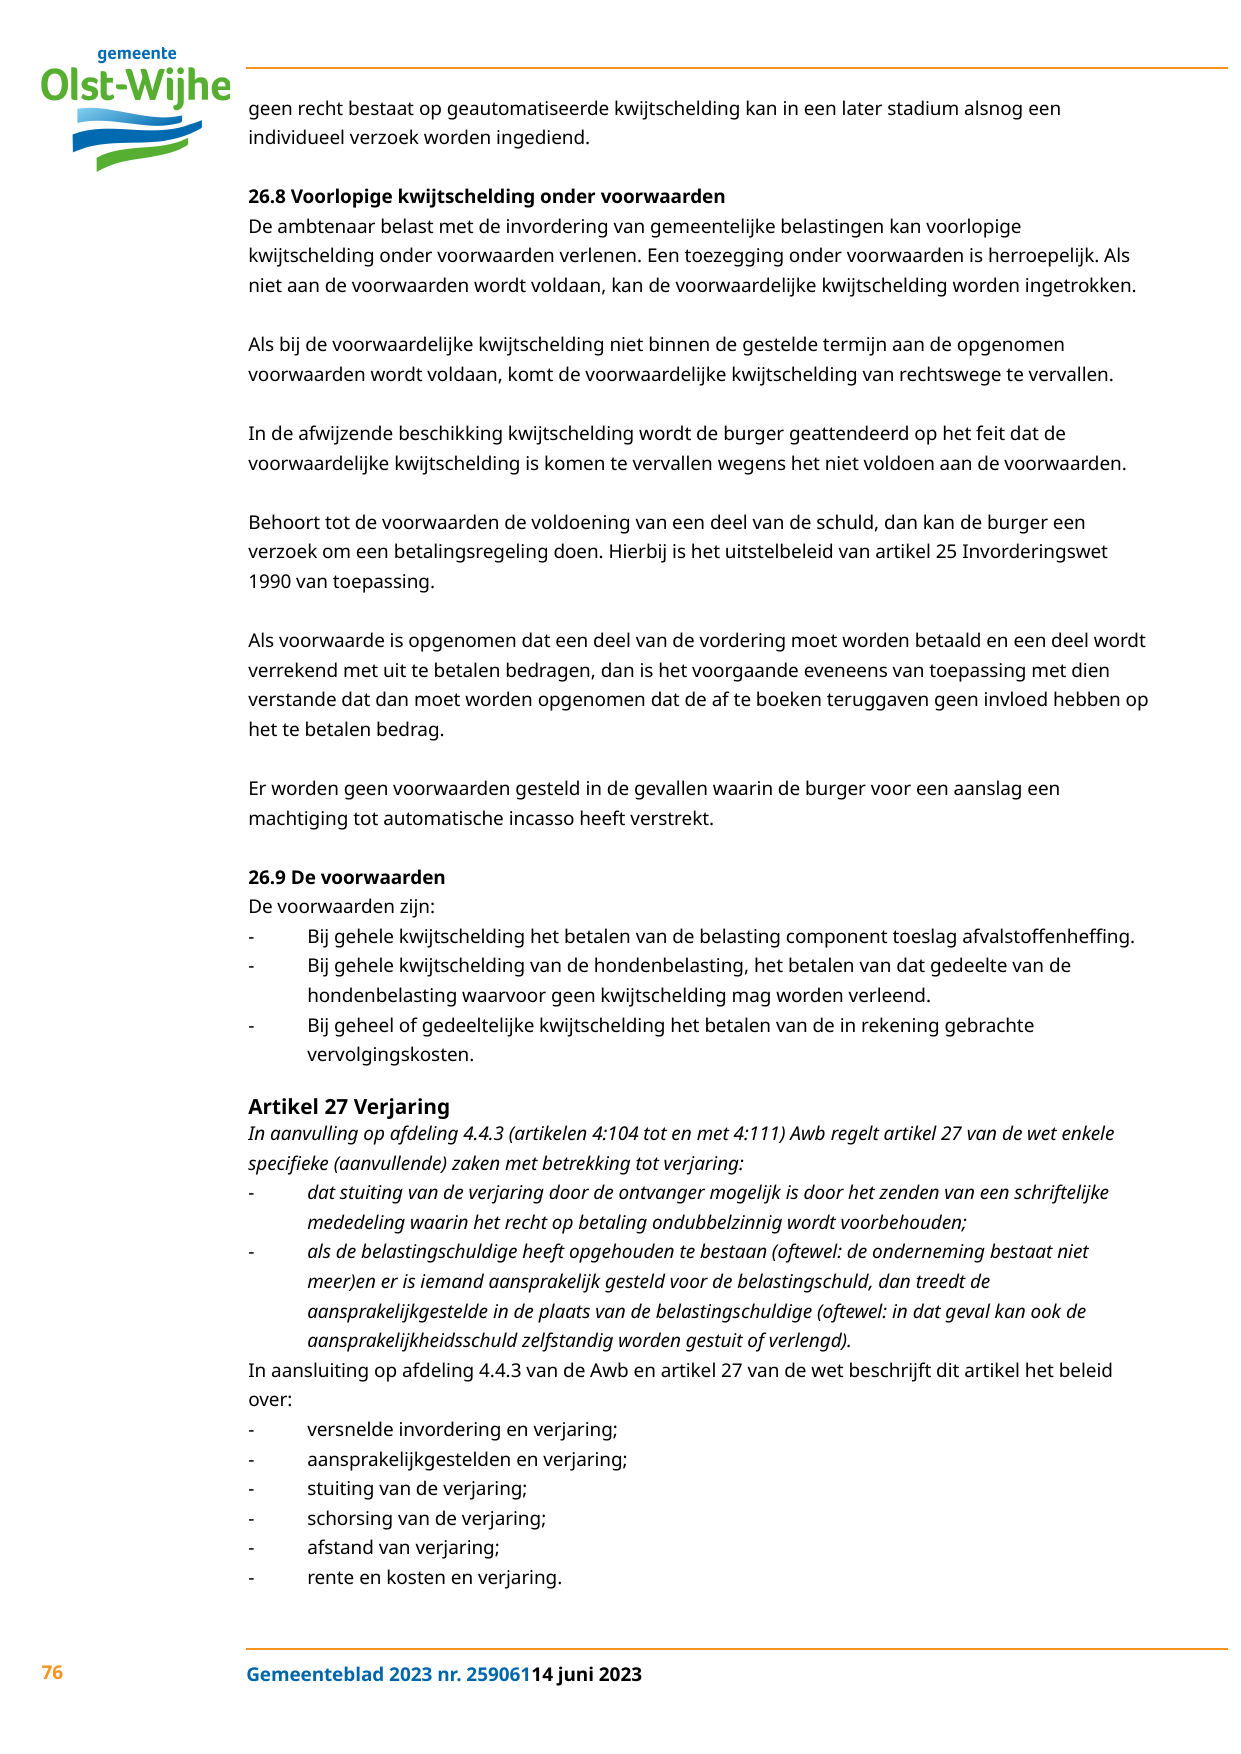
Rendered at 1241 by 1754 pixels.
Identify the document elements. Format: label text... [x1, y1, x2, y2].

list afstand van verjaring; [248, 1534, 1152, 1560]
list aansprakelijkgestelden en verjaring; [248, 1446, 1152, 1471]
list Bij gehele kwijtschelding het betalen van de belasting component toeslag afvalstoffenheffing. [248, 923, 1152, 949]
text Als voorwaarde is opgenomen dat een deel van de vordering moet worden betaald en een deel wordt verrekend met uit te betalen bedragen, dan is het voorgaande eveneens van toepassing met dien verstande dat dan moet worden opgenomen dat de af te boeken teruggaven geen invloed hebben op het te betalen bedrag. [248, 627, 1152, 742]
text 26.9 De voorwaarden [248, 864, 1152, 890]
text Als bij de voorwaardelijke kwijtschelding niet binnen de gestelde termijn aan de opgenomen voorwaarden wordt voldaan, komt de voorwaardelijke kwijtschelding van rechtswege te vervallen. [248, 331, 1152, 387]
text Er worden geen voorwaarden gesteld in de gevallen waarin de burger voor een aanslag een machtiging tot automatische incasso heeft verstrekt. [248, 775, 1152, 831]
text geen recht bestaat op geautomatiseerde kwijtschelding kan in een later stadium alsnog een individueel verzoek worden ingediend. [248, 95, 1152, 150]
text De voorwaarden zijn: [248, 893, 1152, 919]
list stuiting van de verjaring; [248, 1475, 1152, 1501]
list als de belastingschuldige heeft opgehouden te bestaan (oftewel: de onderneming bestaat niet meer)en er is iemand aansprakelijk gesteld voor de belastingschuld, dan treedt de aansprakelijkgestelde in de plaats van de belastingschuldige (oftewel: in dat geval kan ook de aansprakelijkheidsschuld zelfstandig worden gestuit of verlengd). [248, 1239, 1152, 1353]
text Artikel 27 Verjaring [248, 1092, 1152, 1120]
text 26.8 Voorlopige kwijtschelding onder voorwaarden [248, 183, 1152, 209]
text In de afwijzende beschikking kwijtschelding wordt de burger geattendeerd op het feit dat de voorwaardelijke kwijtschelding is komen te vervallen wegens het niet voldoen aan de voorwaarden. [248, 420, 1152, 476]
text In aanvulling op afdeling 4.4.3 (artikelen 4:104 tot en met 4:111) Awb regelt artikel 27 van de wet enkele specifieke (aanvullende) zaken met betrekking tot verjaring: [248, 1120, 1152, 1176]
text De ambtenaar belast met de invordering van gemeentelijke belastingen kan voorlopige kwijtschelding onder voorwaarden verlenen. Een toezegging onder voorwaarden is herroepelijk. Als niet aan de voorwaarden wordt voldaan, kan de voorwaardelijke kwijtschelding worden ingetrokken. [248, 213, 1152, 298]
list Bij geheel of gedeeltelijke kwijtschelding het betalen van de in rekening gebrachte vervolgingskosten. [248, 1012, 1152, 1067]
list schorsing van de verjaring; [248, 1505, 1152, 1531]
list versnelde invordering en verjaring; [248, 1416, 1152, 1442]
picture [41, 47, 231, 172]
list dat stuiting van de verjaring door de ontvanger mogelijk is door het zenden van een schriftelijke mededeling waarin het recht op betaling ondubbelzinnig wordt voorbehouden; [248, 1179, 1152, 1235]
list Bij gehele kwijtschelding van de hondenbelasting, het betalen van dat gedeelte van de hondenbelasting waarvoor geen kwijtschelding mag worden verleend. [248, 953, 1152, 1008]
text Behoort tot de voorwaarden de voldoening van een deel van de schuld, dan kan de burger een verzoek om een betalingsregeling doen. Hierbij is het uitstelbeleid van artikel 25 Invorderingswet 1990 van toepassing. [248, 509, 1152, 594]
text In aansluiting op afdeling 4.4.3 van de Awb en artikel 27 van de wet beschrijft dit artikel het beleid over: [248, 1357, 1152, 1412]
list rente en kosten en verjaring. [248, 1564, 1152, 1590]
